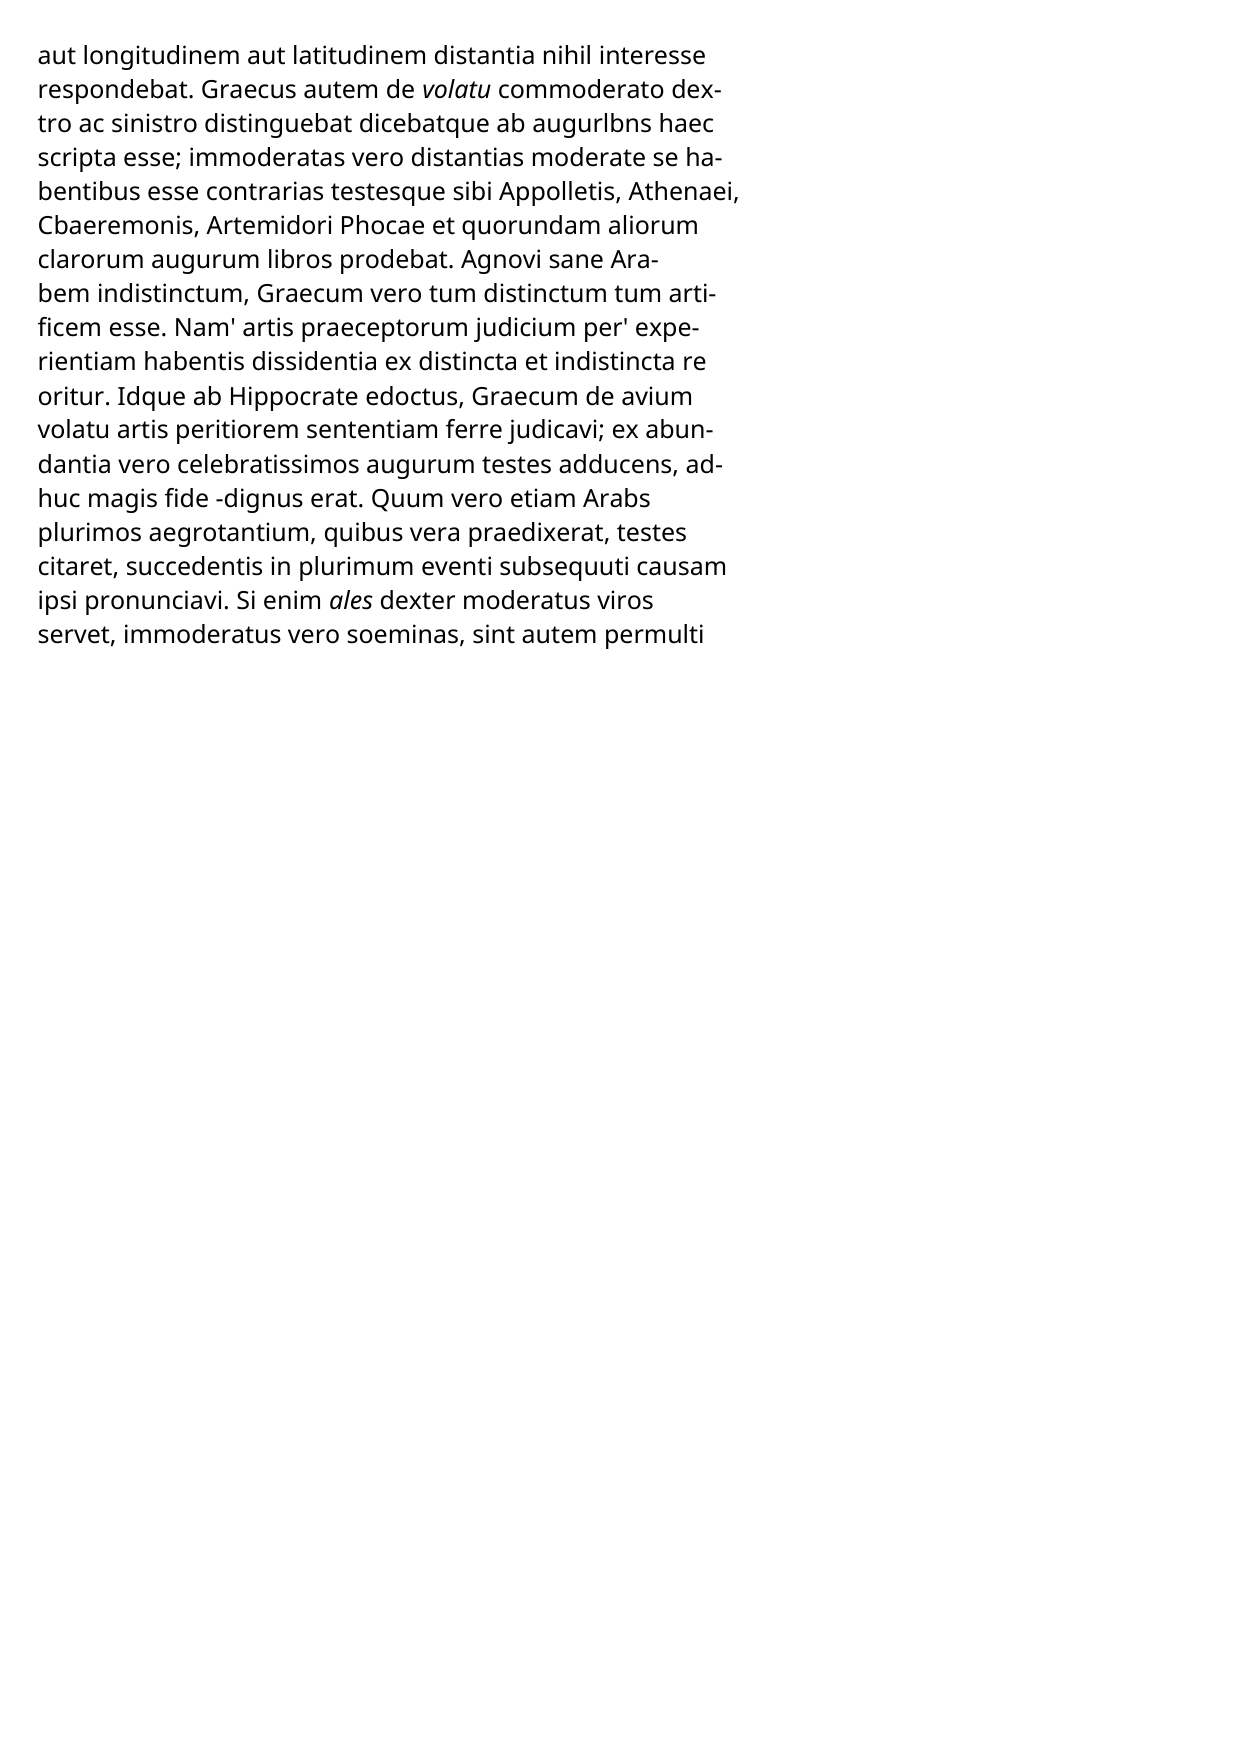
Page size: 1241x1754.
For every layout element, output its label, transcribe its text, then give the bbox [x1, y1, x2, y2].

text aut longitudinem aut latitudinem distantia nihil interesse respondebat. Graecus autem de volatu commoderato dex- tro ac sinistro distinguebat dicebatque ab augurlbns haec scripta esse; immoderatas vero distantias moderate se ha- bentibus esse contrarias testesque sibi Appolletis, Athenaei, Cbaeremonis, Artemidori Phocae et quorundam aliorum clarorum augurum libros prodebat. Agnovi sane Ara- bem indistinctum, Graecum vero tum distinctum tum arti- ficem esse. Nam' artis praeceptorum judicium per' expe- rientiam habentis dissidentia ex distincta et indistincta re oritur. Idque ab Hippocrate edoctus, Graecum de avium volatu artis peritiorem sententiam ferre judicavi; ex abun- dantia vero celebratissimos augurum testes adducens, ad- huc magis fide -dignus erat. Quum vero etiam Arabs plurimos aegrotantium, quibus vera praedixerat, testes citaret, succedentis in plurimum eventi subsequuti causam ipsi pronunciavi. Si enim ales dexter moderatus viros servet, immoderatus vero soeminas, sint autem permulti [37, 37, 1203, 651]
